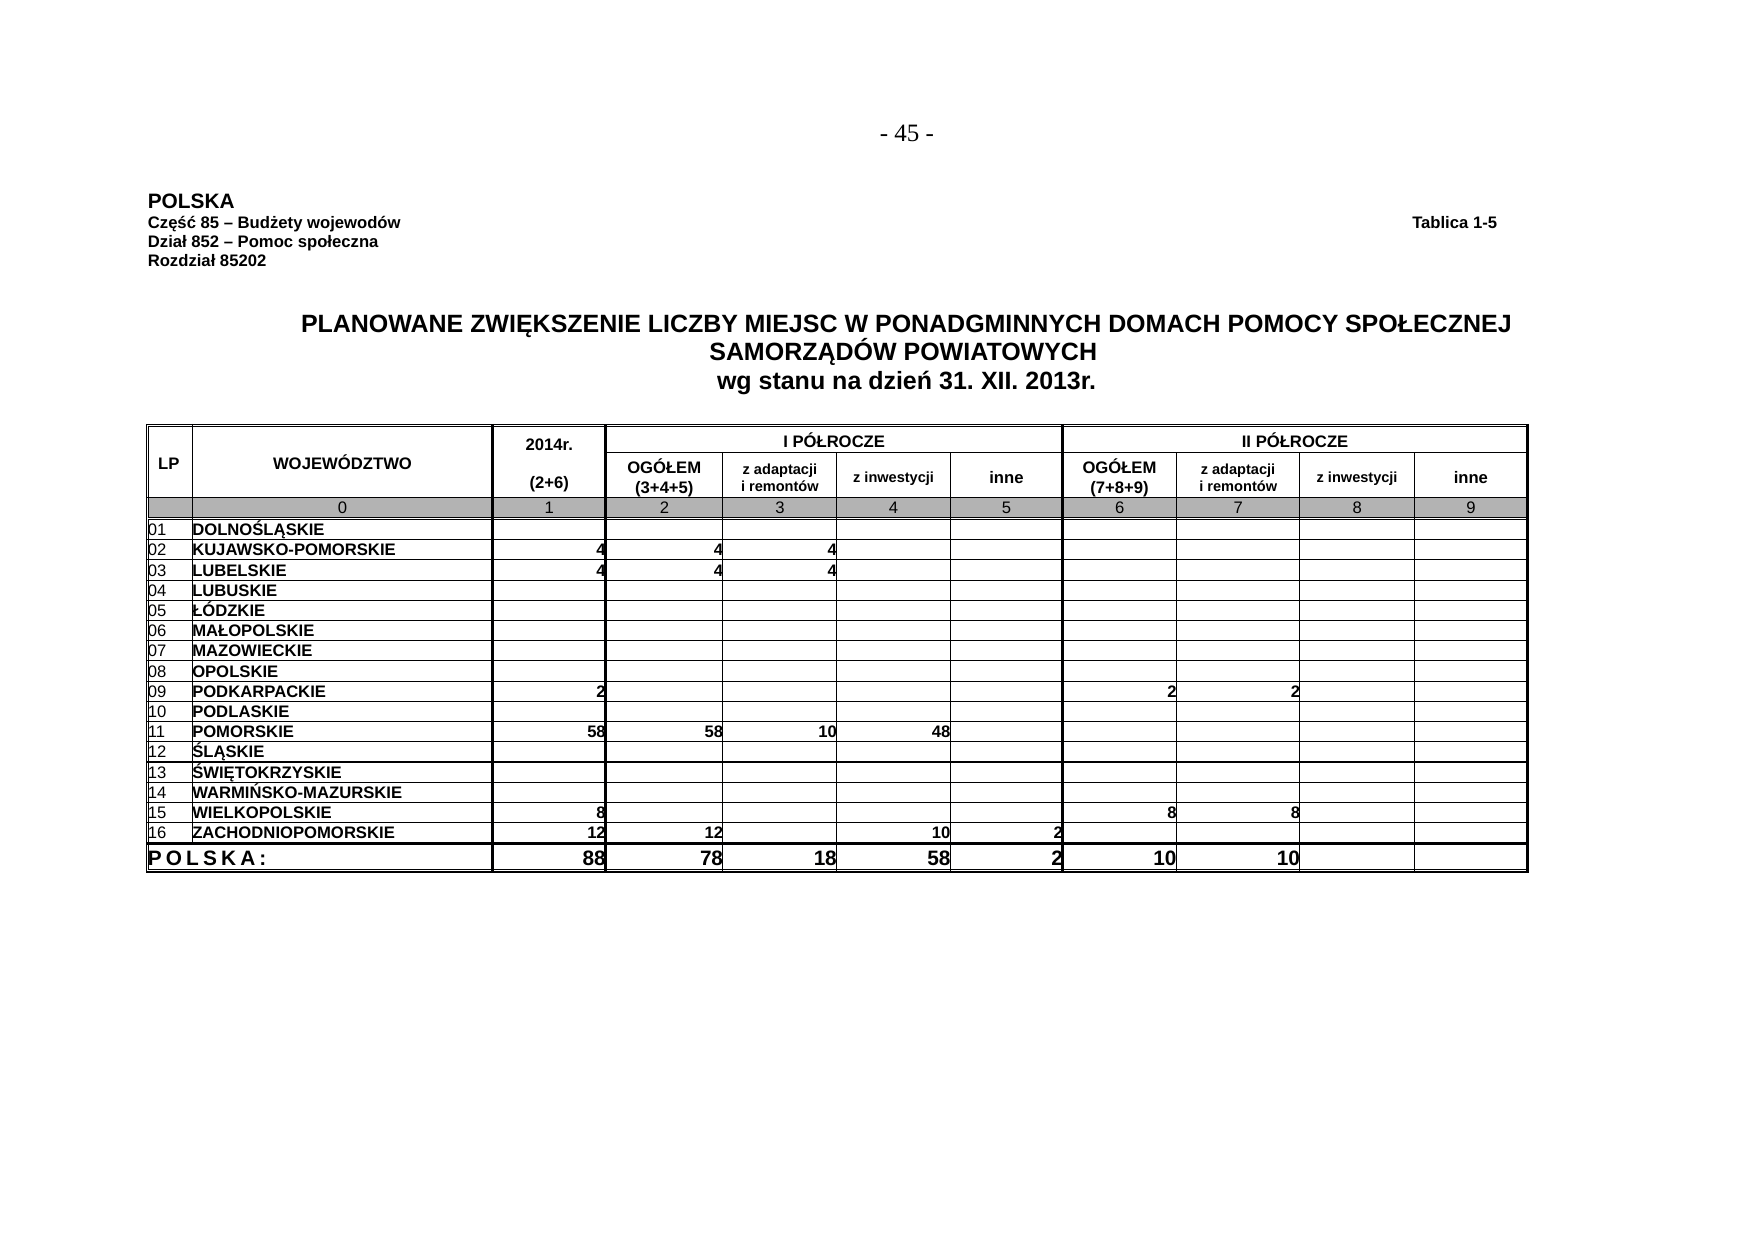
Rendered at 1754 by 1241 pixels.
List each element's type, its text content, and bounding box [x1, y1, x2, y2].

table_cell [951, 581, 1061, 600]
table_cell [837, 661, 950, 681]
table_cell 2 [494, 682, 604, 701]
table_cell [1177, 763, 1299, 782]
table_cell [723, 742, 836, 761]
table_cell [837, 601, 950, 620]
table_cell [1300, 722, 1414, 741]
table_cell 08 [149, 661, 192, 681]
table_cell [607, 601, 722, 620]
table_cell 4 [723, 560, 836, 579]
table_cell 13 [149, 763, 192, 782]
table_cell [723, 601, 836, 620]
table_cell 58 [837, 845, 950, 869]
table_cell [951, 763, 1061, 782]
table_cell OGÓŁEM (7+8+9) [1064, 453, 1176, 497]
table_cell 12 [494, 823, 604, 842]
table_cell [723, 783, 836, 802]
table_cell [951, 803, 1061, 822]
table_cell 8 [494, 803, 604, 822]
table_cell [837, 803, 950, 822]
table_cell [1177, 520, 1299, 539]
table_cell [723, 823, 836, 842]
table_cell 16 [149, 823, 192, 842]
table_cell [1415, 601, 1526, 620]
table_cell [1300, 845, 1414, 869]
table_cell 6 [1064, 498, 1176, 517]
table_cell [951, 722, 1061, 741]
table_cell 78 [607, 845, 722, 869]
table_cell [494, 581, 604, 600]
table_cell POLSKA: [149, 845, 491, 869]
table_cell [1064, 661, 1176, 681]
table_cell [837, 702, 950, 721]
table_cell [607, 803, 722, 822]
table_cell OGÓŁEM (3+4+5) [607, 453, 722, 497]
table_cell DOLNOŚLĄSKIE [193, 520, 491, 539]
subtitle SAMORZĄDÓW POWIATOWYCH [148, 337, 1665, 366]
table_cell [607, 783, 722, 802]
table_cell 88 [494, 845, 604, 869]
table_cell 48 [837, 722, 950, 741]
table_cell [1415, 823, 1526, 842]
table_cell 4 [723, 540, 836, 559]
table_cell [1415, 763, 1526, 782]
table_cell [1300, 702, 1414, 721]
table_cell [1177, 641, 1299, 660]
table_cell 07 [149, 641, 192, 660]
table_cell [837, 540, 950, 559]
table_cell 1 [494, 498, 604, 517]
table_cell [1415, 845, 1526, 869]
table_cell [149, 498, 192, 517]
table_cell [1064, 581, 1176, 600]
table_cell [494, 763, 604, 782]
table_cell 3 [723, 498, 836, 517]
table_cell [607, 520, 722, 539]
table_cell z inwestycji [837, 453, 950, 497]
table_cell [951, 742, 1061, 761]
table_cell [723, 682, 836, 701]
table_cell 4 [494, 540, 604, 559]
table_cell [1300, 621, 1414, 640]
table_cell inne [951, 453, 1061, 497]
table_cell [1177, 621, 1299, 640]
table_cell [607, 763, 722, 782]
table_cell [1177, 722, 1299, 741]
table_cell [1300, 661, 1414, 681]
table_cell 7 [1177, 498, 1299, 517]
table_cell [1064, 702, 1176, 721]
table_cell [1300, 783, 1414, 802]
table_cell [951, 702, 1061, 721]
table_cell 14 [149, 783, 192, 802]
table_cell [837, 581, 950, 600]
table_cell [1177, 540, 1299, 559]
table_cell [1064, 641, 1176, 660]
table_cell [494, 641, 604, 660]
table_cell 18 [723, 845, 836, 869]
table_header LP [149, 427, 192, 497]
text Część 85 – Budżety wojewodów Tablica 1-5 [148, 213, 1665, 232]
table_cell 8 [1177, 803, 1299, 822]
table_cell [723, 520, 836, 539]
table_cell 2 [951, 845, 1061, 869]
table_cell [1177, 581, 1299, 600]
table_cell [494, 621, 604, 640]
table_cell POMORSKIE [193, 722, 491, 741]
table_cell [837, 621, 950, 640]
table_cell [723, 803, 836, 822]
table_cell 09 [149, 682, 192, 701]
table_cell 04 [149, 581, 192, 600]
table_cell [1064, 621, 1176, 640]
table_cell [1415, 742, 1526, 761]
table_cell 2 [1064, 682, 1176, 701]
table_cell [607, 682, 722, 701]
table_cell ŚLĄSKIE [193, 742, 491, 761]
table_cell [494, 601, 604, 620]
table_cell [1177, 702, 1299, 721]
table_cell 58 [494, 722, 604, 741]
table_cell [1415, 540, 1526, 559]
table_header II PÓŁROCZE [1064, 427, 1526, 452]
table_cell 10 [723, 722, 836, 741]
table_cell 06 [149, 621, 192, 640]
table_cell PODLASKIE [193, 702, 491, 721]
text Rozdział 85202 [148, 251, 1665, 270]
table_cell z adaptacji i remontów [723, 453, 836, 497]
table_cell 8 [1064, 803, 1176, 822]
table_cell [1300, 682, 1414, 701]
table_cell [951, 601, 1061, 620]
table_cell [607, 702, 722, 721]
table_cell ŚWIĘTOKRZYSKIE [193, 763, 491, 782]
table_cell [1064, 783, 1176, 802]
table_cell MAZOWIECKIE [193, 641, 491, 660]
table_cell [1415, 661, 1526, 681]
table_cell [1415, 621, 1526, 640]
table_cell [607, 641, 722, 660]
table_cell [1415, 803, 1526, 822]
table_cell [494, 661, 604, 681]
table_cell z inwestycji [1300, 453, 1414, 497]
table_cell [607, 581, 722, 600]
table_cell 58 [607, 722, 722, 741]
table_cell 12 [149, 742, 192, 761]
table_cell [951, 560, 1061, 579]
table_cell [951, 641, 1061, 660]
table_cell [1300, 823, 1414, 842]
table_cell [951, 783, 1061, 802]
text Dział 852 – Pomoc społeczna [148, 232, 1665, 251]
table_cell 9 [1415, 498, 1526, 517]
table_cell [1064, 722, 1176, 741]
table_cell [1300, 601, 1414, 620]
table_cell 05 [149, 601, 192, 620]
table_cell [951, 621, 1061, 640]
table_cell [951, 540, 1061, 559]
table_cell 10 [1064, 845, 1176, 869]
table_cell ZACHODNIOPOMORSKIE [193, 823, 491, 842]
table_cell 10 [837, 823, 950, 842]
table_cell 0 [193, 498, 491, 517]
table_cell [837, 783, 950, 802]
table_cell MAŁOPOLSKIE [193, 621, 491, 640]
table_cell [494, 742, 604, 761]
table_cell [723, 661, 836, 681]
subtitle wg stanu na dzień 31. XII. 2013r. [148, 366, 1665, 395]
table_cell [837, 560, 950, 579]
table_cell [837, 763, 950, 782]
table_cell [723, 702, 836, 721]
table_cell [1177, 560, 1299, 579]
table_cell [1300, 742, 1414, 761]
table_cell [837, 742, 950, 761]
table_cell 03 [149, 560, 192, 579]
table_cell [1177, 783, 1299, 802]
table_cell [1300, 641, 1414, 660]
table_cell LUBUSKIE [193, 581, 491, 600]
table_cell [1064, 763, 1176, 782]
table_header 2014r. (2+6) [494, 427, 604, 497]
table_cell [1415, 520, 1526, 539]
table_cell [1415, 581, 1526, 600]
table_cell 12 [607, 823, 722, 842]
table_cell [1415, 682, 1526, 701]
table_cell 02 [149, 540, 192, 559]
table_cell [1300, 763, 1414, 782]
table_cell [723, 763, 836, 782]
table_cell WARMIŃSKO-MAZURSKIE [193, 783, 491, 802]
table_cell [1177, 742, 1299, 761]
table_cell [1415, 560, 1526, 579]
table_cell [494, 520, 604, 539]
table_cell [1064, 823, 1176, 842]
table_cell [1300, 803, 1414, 822]
table_cell [1177, 661, 1299, 681]
table_cell [1064, 520, 1176, 539]
table_cell 01 [149, 520, 192, 539]
table_cell [1300, 560, 1414, 579]
table_header WOJEWÓDZTWO [193, 427, 491, 497]
table_cell 10 [149, 702, 192, 721]
table_cell [1415, 702, 1526, 721]
table_cell OPOLSKIE [193, 661, 491, 681]
table_cell [1415, 641, 1526, 660]
table_cell [723, 581, 836, 600]
table_cell inne [1415, 453, 1526, 497]
table_cell 10 [1177, 845, 1299, 869]
table_cell 4 [607, 540, 722, 559]
table_cell [1064, 742, 1176, 761]
table_cell [1300, 581, 1414, 600]
table_cell 4 [607, 560, 722, 579]
table_cell [951, 682, 1061, 701]
table_cell [1177, 601, 1299, 620]
table_cell 2 [1177, 682, 1299, 701]
table_cell [607, 661, 722, 681]
table_cell [494, 702, 604, 721]
table_cell [607, 621, 722, 640]
table_cell [1064, 540, 1176, 559]
table_cell 4 [837, 498, 950, 517]
table_cell [1177, 823, 1299, 842]
table_cell [1300, 540, 1414, 559]
table_cell 5 [951, 498, 1061, 517]
table_cell LUBELSKIE [193, 560, 491, 579]
table_cell WIELKOPOLSKIE [193, 803, 491, 822]
table_header I PÓŁROCZE [607, 427, 1061, 452]
table_cell [1300, 520, 1414, 539]
table_cell [494, 783, 604, 802]
table_cell [951, 520, 1061, 539]
table_cell 15 [149, 803, 192, 822]
table_cell [951, 661, 1061, 681]
table_cell [837, 641, 950, 660]
table_cell 2 [607, 498, 722, 517]
table_cell [1064, 560, 1176, 579]
table_cell z adaptacji i remontów [1177, 453, 1299, 497]
table_cell KUJAWSKO-POMORSKIE [193, 540, 491, 559]
text POLSKA [148, 189, 1665, 213]
table_cell [1415, 722, 1526, 741]
table_cell 11 [149, 722, 192, 741]
table_cell [837, 682, 950, 701]
table_cell ŁÓDZKIE [193, 601, 491, 620]
table_cell [607, 742, 722, 761]
table_cell [837, 520, 950, 539]
table_cell [723, 621, 836, 640]
table_cell [1415, 783, 1526, 802]
table_cell PODKARPACKIE [193, 682, 491, 701]
subtitle PLANOWANE ZWIĘKSZENIE LICZBY MIEJSC W PONADGMINNYCH DOMACH POMOCY SPOŁECZNEJ [148, 309, 1665, 337]
table_cell 2 [951, 823, 1061, 842]
table_cell 8 [1300, 498, 1414, 517]
table_cell [723, 641, 836, 660]
table_cell 4 [494, 560, 604, 579]
table_cell [1064, 601, 1176, 620]
